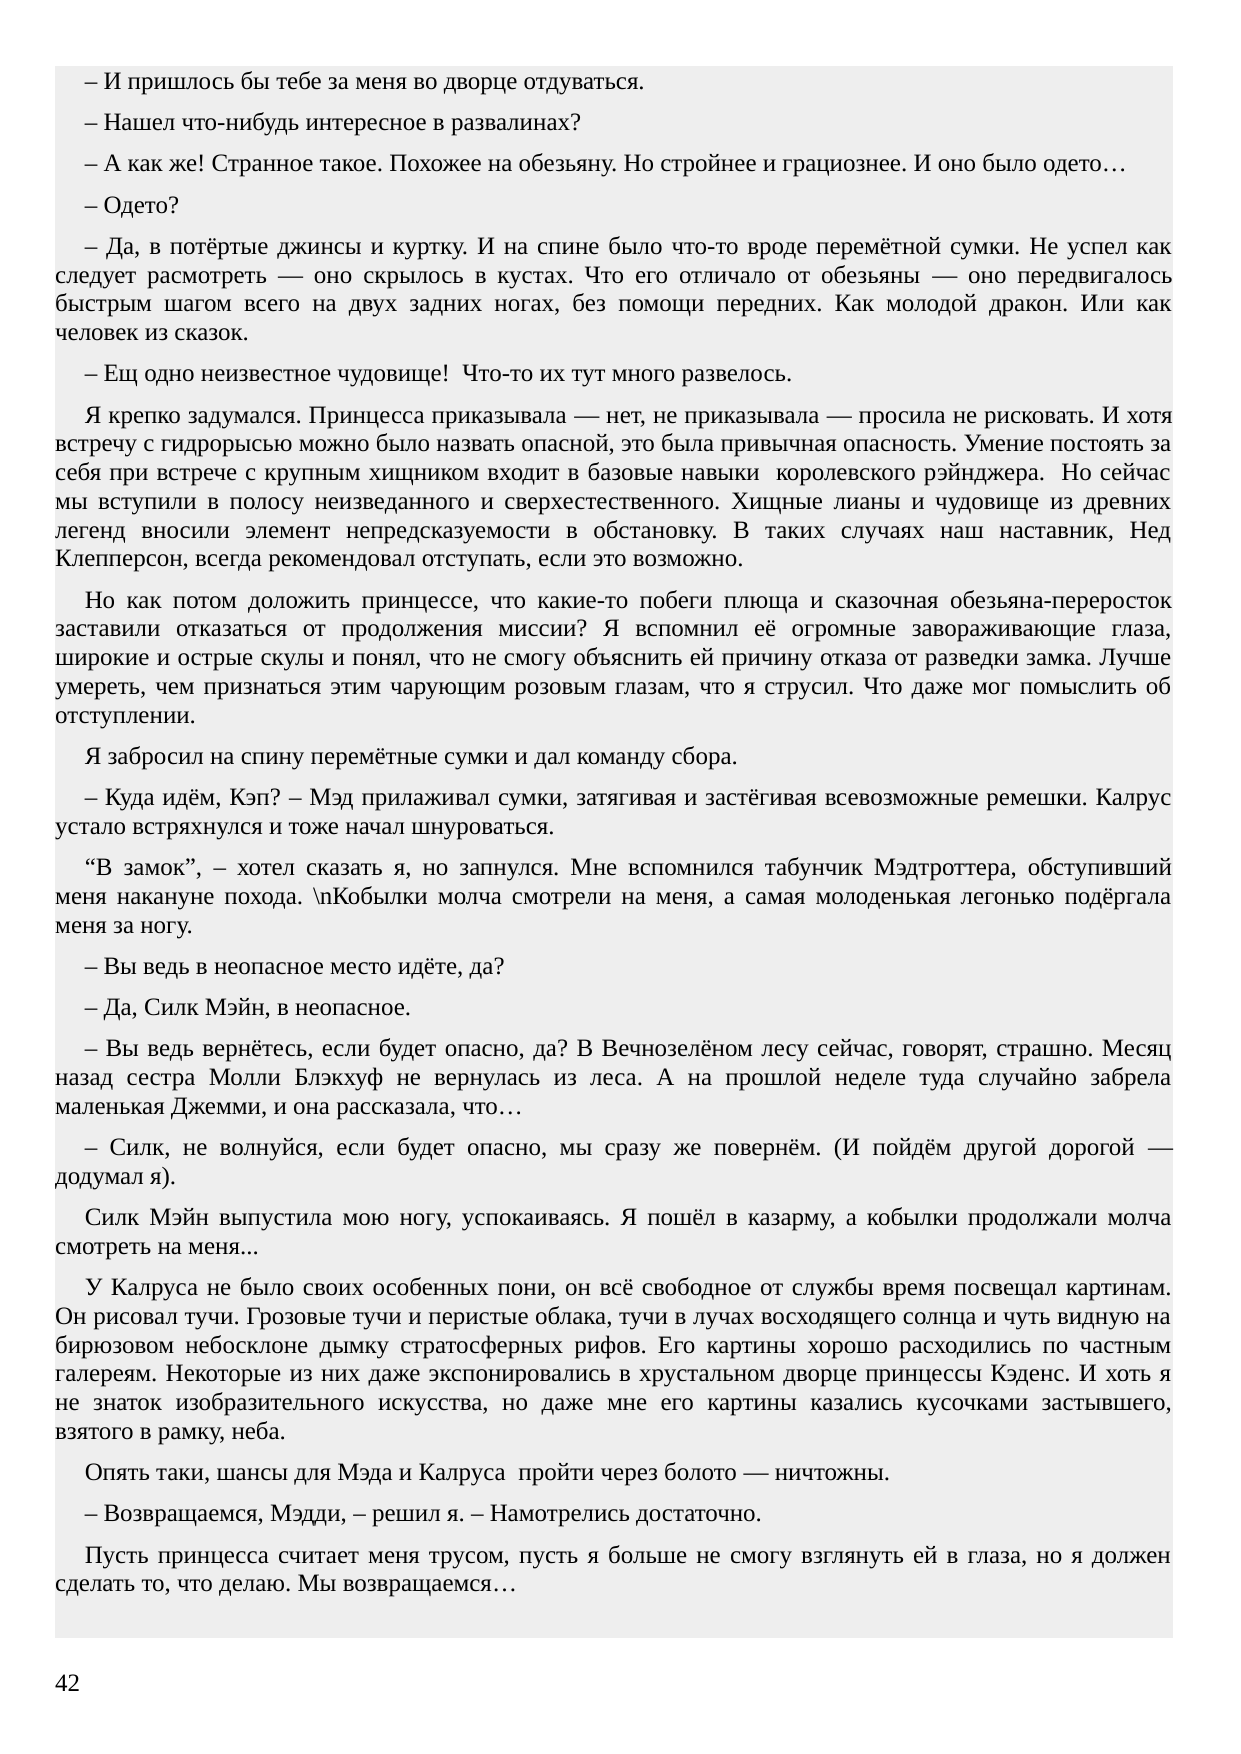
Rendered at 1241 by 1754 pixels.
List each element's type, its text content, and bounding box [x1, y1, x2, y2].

text Я крепко задумался. Принцесса приказывала — нет, не приказывала — просила не рисковать. И хотя встречу с гидрорысью можно было назвать опасной, это была привычная опасность. Умение постоять за себя при встрече с крупным хищником входит в базовые навыки королевского рэйнджера. Но сейчас мы вступили в полосу неизведанного и сверхестественного. Хищные лианы и чудовище из древних легенд вносили элемент непредсказуемости в обстановку. В таких случаях наш наставник, Нед Клепперсон, всегда рекомендовал отступать, если это возможно. [55, 400, 1173, 572]
text Силк Мэйн выпустила мою ногу, успокаиваясь. Я пошёл в казарму, а кобылки продолжали молча смотреть на меня... [55, 1202, 1173, 1260]
text Я забросил на спину перемётные сумки и дал команду сбора. [55, 741, 1173, 770]
text – А как же! Странное такое. Похожее на обезьяну. Но стройнее и грациознее. И оно было одето… [55, 148, 1173, 177]
text У Калруса не было своих особенных пони, он всё свободное от службы время посвещал картинам. Он рисовал тучи. Грозовые тучи и перистые облака, тучи в лучах восходящего солнца и чуть видную на бирюзовом небосклоне дымку стратосферных рифов. Его картины хорошо расходились по частным галереям. Некоторые из них даже экспонировались в хрустальном дворце принцессы Кэденс. И хоть я не знаток изобразительного искусства, но даже мне его картины казались кусочками застывшего, взятого в рамку, неба. [55, 1272, 1173, 1445]
text – Да, Силк Мэйн, в неопасное. [55, 992, 1173, 1021]
text “В замок”, – хотел сказать я, но запнулся. Мне вспомнился табунчик Мэдтроттера, обступивший меня накануне похода. \nКобылки молча смотрели на меня, а самая молоденькая легонько подёргала меня за ногу. [55, 852, 1173, 938]
text Но как потом доложить принцессе, что какие-то побеги плюща и сказочная обезьяна-переросток заставили отказаться от продолжения миссии? Я вспомнил её огромные завораживающие глаза, широкие и острые скулы и понял, что не смогу объяснить ей причину отказа от разведки замка. Лучше умереть, чем признаться этим чарующим розовым глазам, что я струсил. Что даже мог помыслить об отступлении. [55, 585, 1173, 728]
text – Силк, не волнуйся, если будет опасно, мы сразу же повернём. (И пойдём другой дорогой — додумал я). [55, 1132, 1173, 1190]
text – Нашел что-нибудь интересное в развалинах? [55, 107, 1173, 136]
text – Возвращаемся, Мэдди, – решил я. – Намотрелись достаточно. [55, 1498, 1173, 1527]
text – И пришлось бы тебе за меня во дворце отдуваться. [55, 66, 1173, 95]
text – Вы ведь вернётесь, если будет опасно, да? В Вечнозелёном лесу сейчас, говорят, страшно. Месяц назад сестра Молли Блэкхуф не вернулась из леса. А на прошлой неделе туда случайно забрела маленькая Джемми, и она рассказала, что… [55, 1033, 1173, 1120]
text – Вы ведь в неопасное место идёте, да? [55, 951, 1173, 980]
text – Ещ одно неизвестное чудовище! Что-то их тут много развелось. [55, 358, 1173, 387]
text Пусть принцесса считает меня трусом, пусть я больше не смогу взглянуть ей в глаза, но я должен сделать то, что делаю. Мы возвращаемся… [55, 1540, 1173, 1597]
text – Да, в потёртые джинсы и куртку. И на спине было что-то вроде перемётной сумки. Не успел как следует расмотреть — оно скрылось в кустах. Что его отличало от обезьяны — оно передвигалось быстрым шагом всего на двух задних ногах, без помощи передних. Как молодой дракон. Или как человек из сказок. [55, 231, 1173, 346]
text – Одето? [55, 190, 1173, 218]
text – Куда идём, Кэп? – Мэд прилаживал сумки, затягивая и застёгивая всевозможные ремешки. Калрус устало встряхнулся и тоже начал шнуроваться. [55, 782, 1173, 840]
text Опять таки, шансы для Мэда и Калруса пройти через болото — ничтожны. [55, 1457, 1173, 1486]
